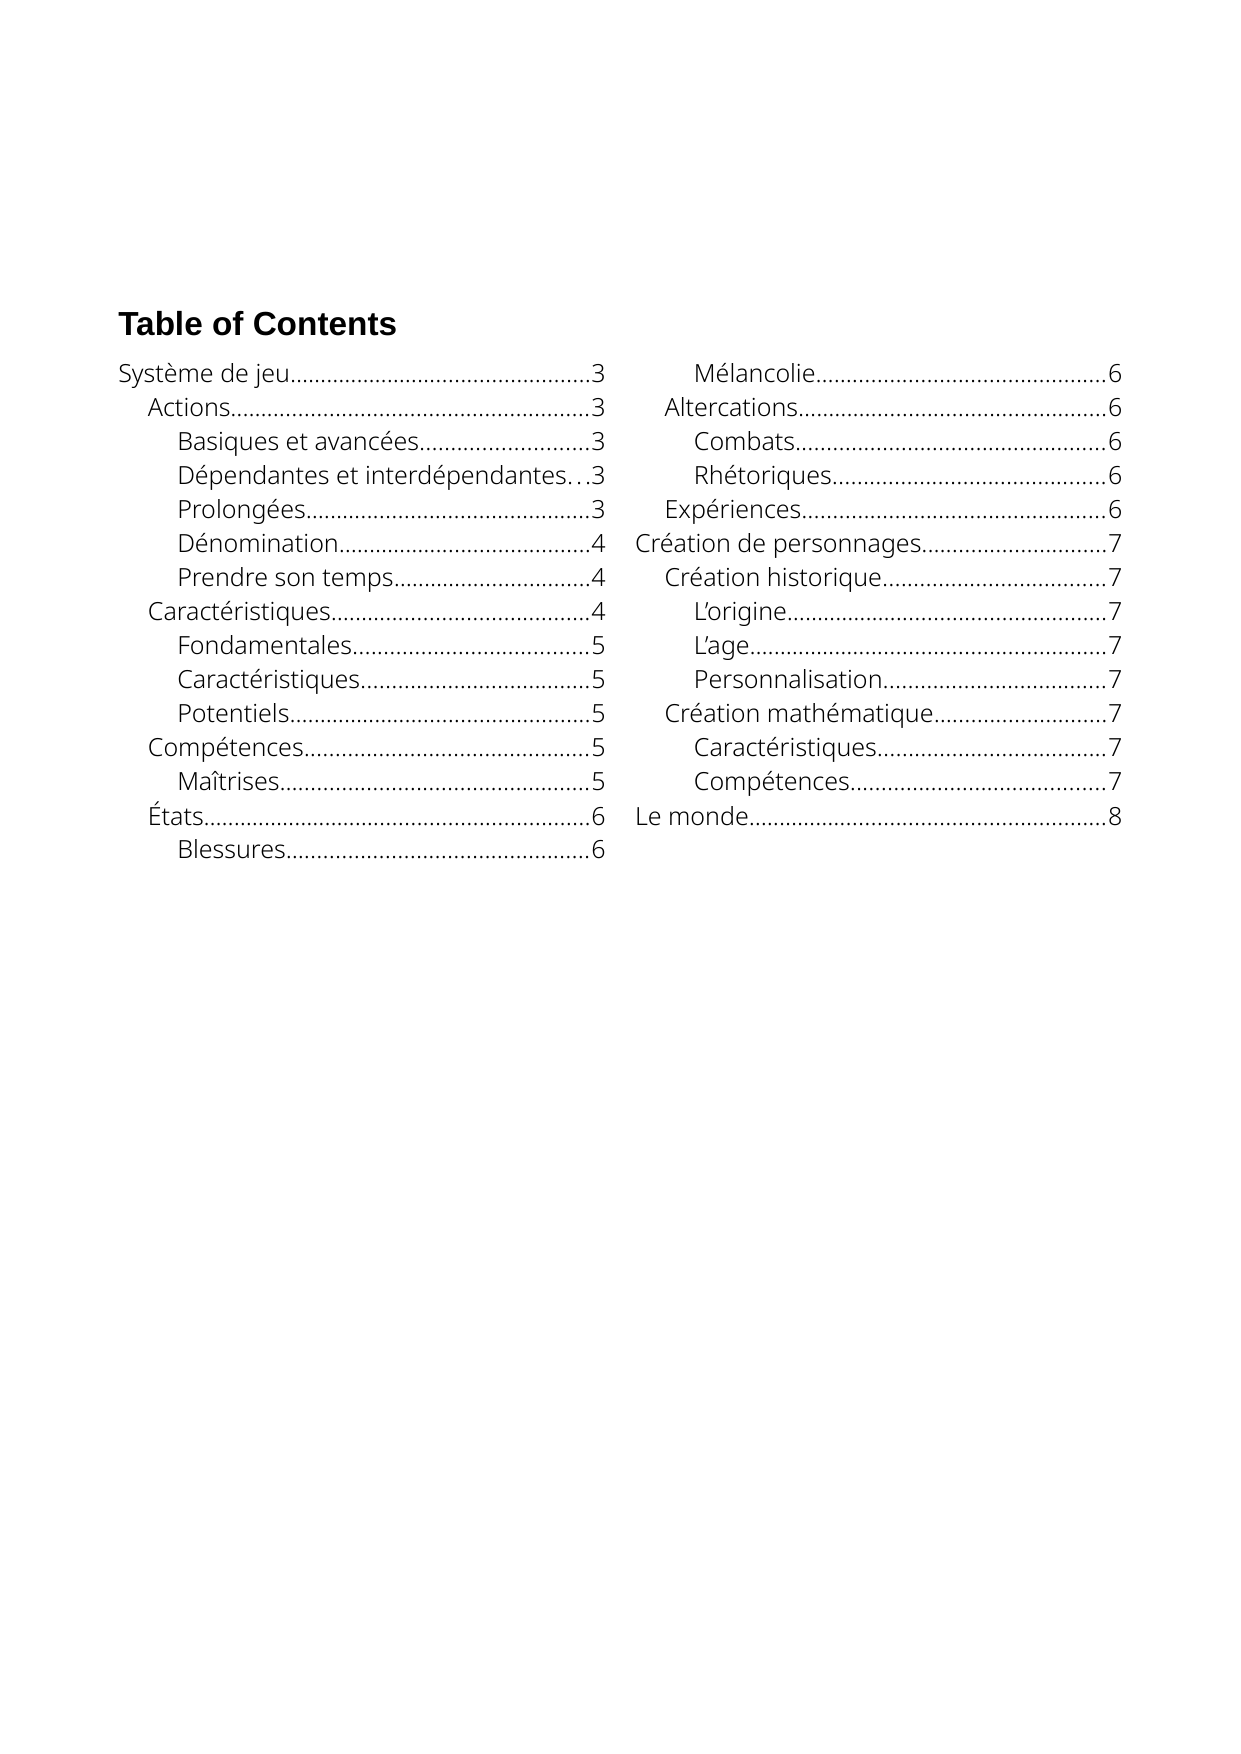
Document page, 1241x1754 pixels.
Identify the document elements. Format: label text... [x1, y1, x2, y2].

text L’age 7 [694, 628, 1122, 662]
text Création historique 7 [664, 560, 1122, 594]
text Création mathématique 7 [664, 696, 1122, 730]
text L’origine 7 [694, 594, 1122, 628]
text Rhétoriques 6 [694, 457, 1122, 492]
text Blessures 6 [177, 832, 605, 866]
text Potentiels 5 [177, 696, 605, 730]
text Compétences 5 [148, 730, 605, 764]
subtitle Table of Contents [118, 304, 1122, 343]
text Caractéristiques 7 [694, 730, 1122, 764]
text Prendre son temps 4 [177, 560, 605, 594]
text États 6 [148, 798, 605, 832]
text Dépendantes et interdépendantes 3 [177, 457, 605, 492]
text Personnalisation 7 [694, 662, 1122, 696]
text Maîtrises 5 [177, 764, 605, 798]
text Expériences 6 [664, 492, 1122, 526]
text Combats 6 [694, 423, 1122, 457]
text Création de personnages 7 [635, 526, 1122, 560]
text Caractéristiques 5 [177, 662, 605, 696]
text Système de jeu 3 [118, 355, 605, 389]
text Fondamentales 5 [177, 628, 605, 662]
text Altercations 6 [664, 389, 1122, 423]
text Prolongées 3 [177, 492, 605, 526]
text Le monde 8 [635, 798, 1122, 832]
text Basiques et avancées 3 [177, 423, 605, 457]
text Dénomination 4 [177, 526, 605, 560]
text Compétences 7 [694, 764, 1122, 798]
text Mélancolie 6 [694, 355, 1122, 389]
text Caractéristiques 4 [148, 594, 605, 628]
text Actions 3 [148, 389, 605, 423]
